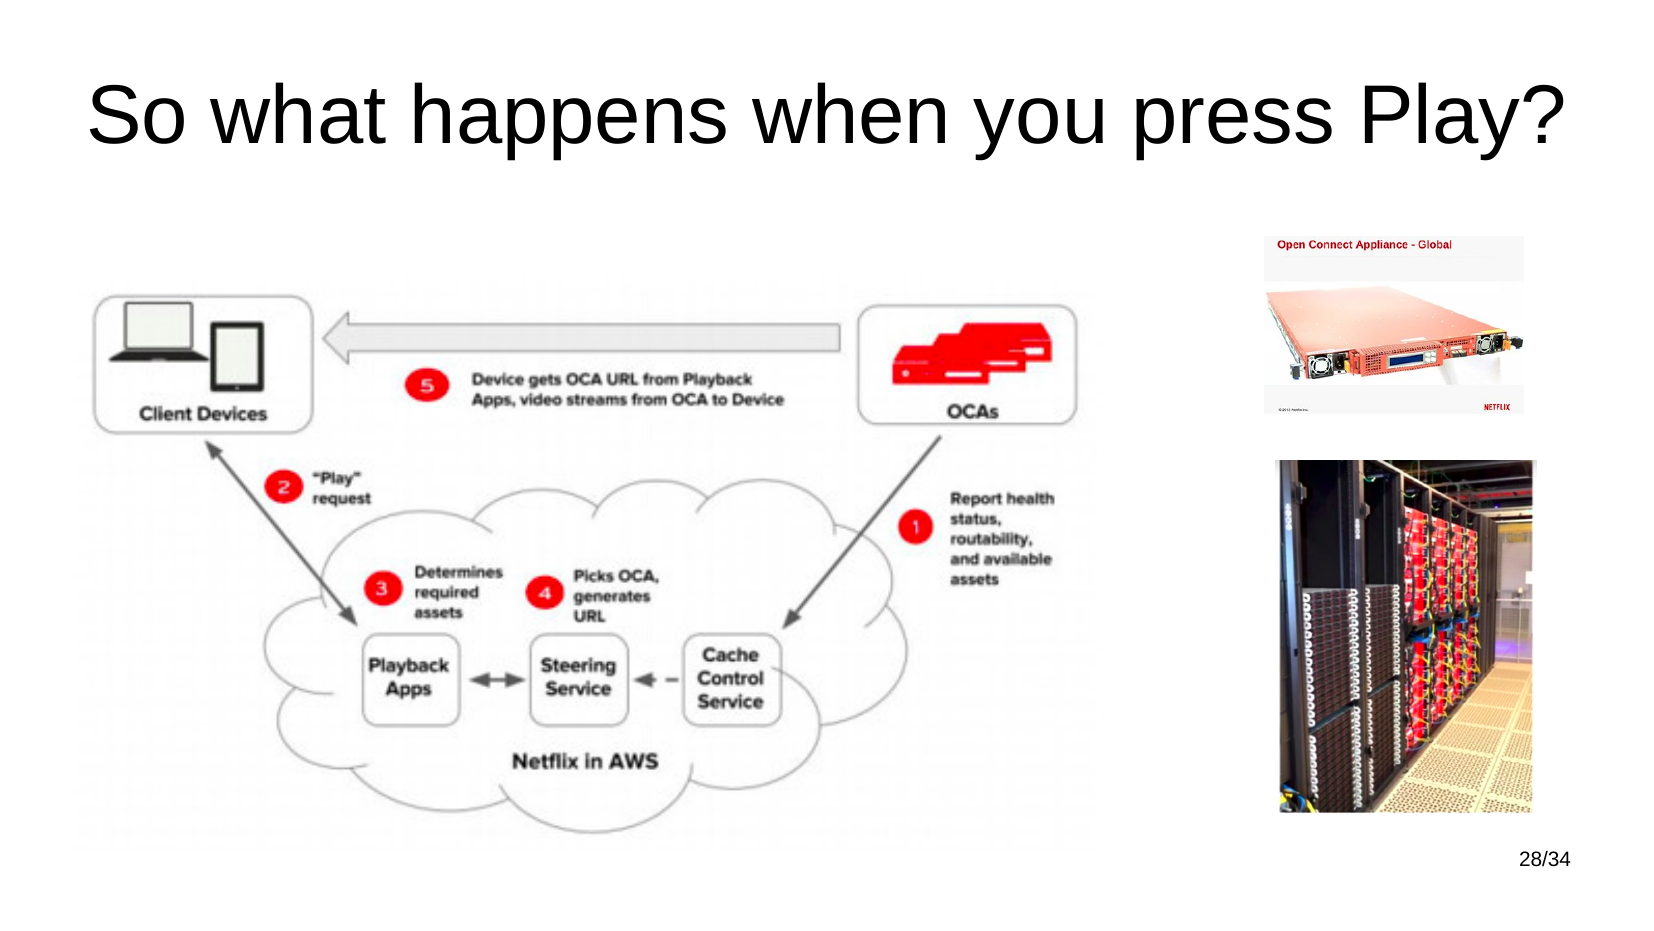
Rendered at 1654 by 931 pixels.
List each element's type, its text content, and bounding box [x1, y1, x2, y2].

title So what happens when you press Play? [82, 37, 1571, 193]
picture [1264, 236, 1524, 414]
picture [76, 259, 1111, 851]
picture [1275, 460, 1537, 815]
